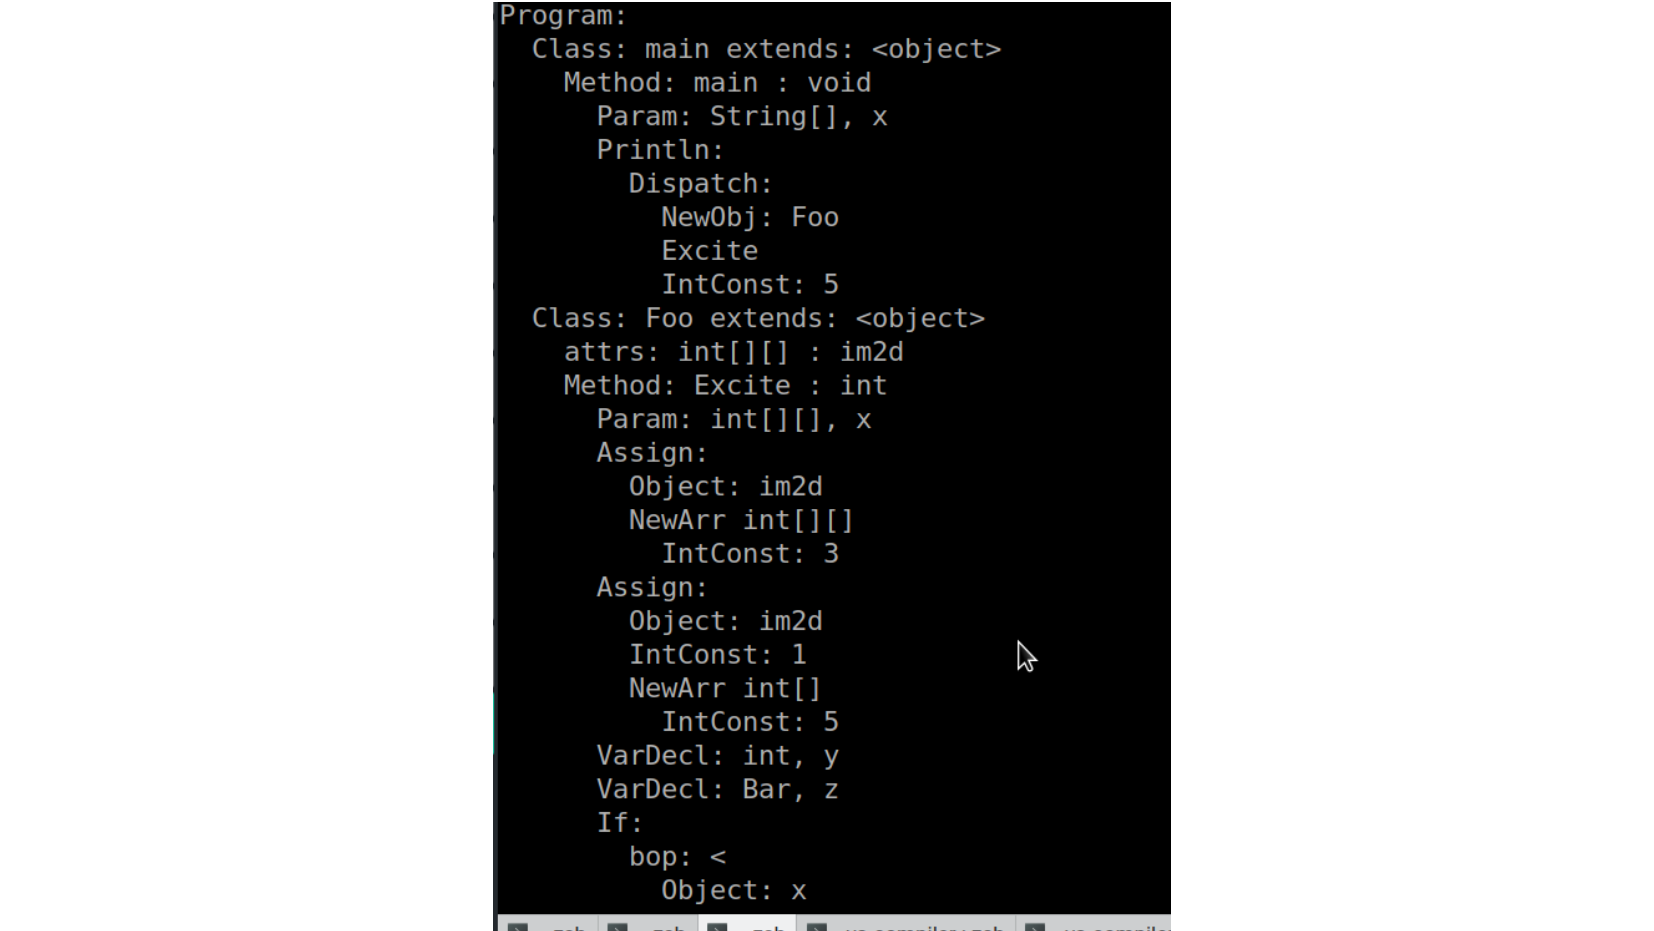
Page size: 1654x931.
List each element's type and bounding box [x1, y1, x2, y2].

picture [493, 2, 1171, 931]
